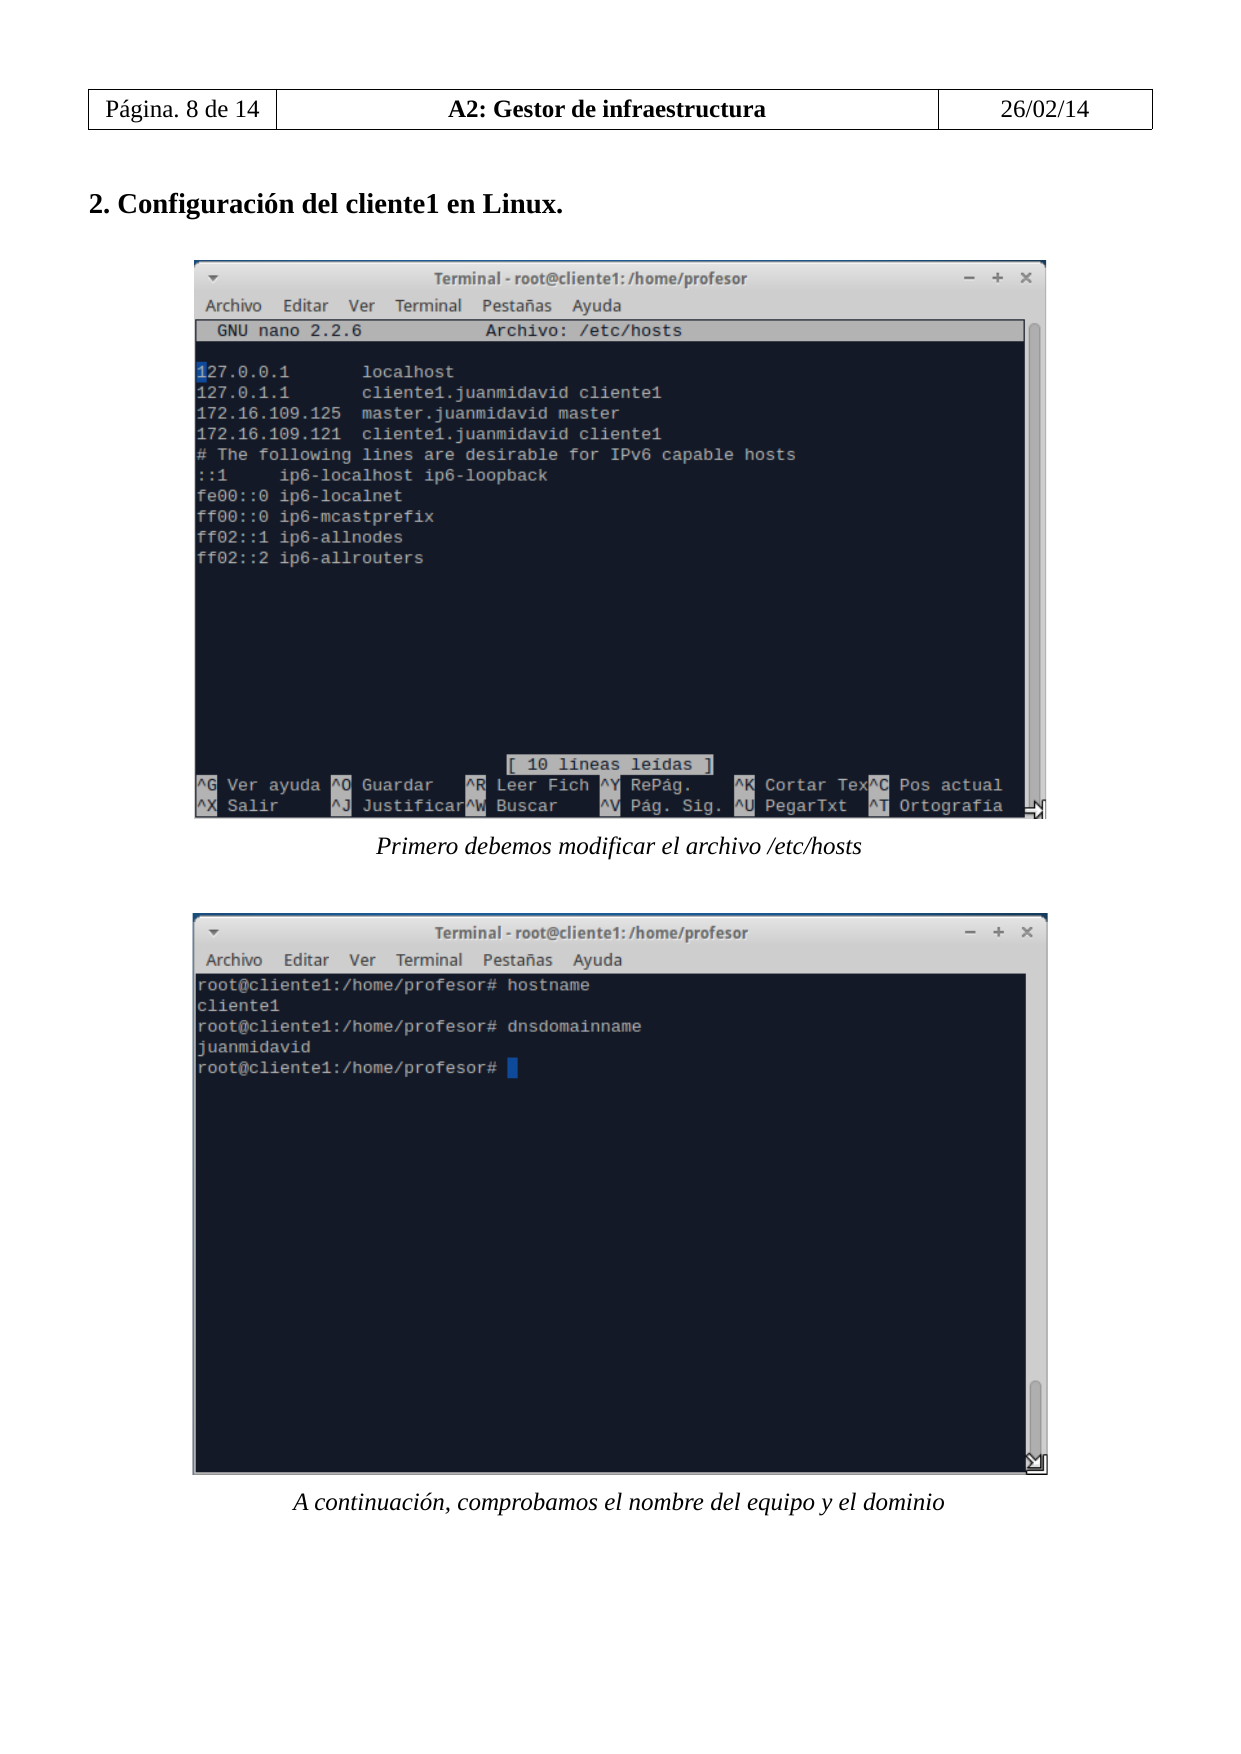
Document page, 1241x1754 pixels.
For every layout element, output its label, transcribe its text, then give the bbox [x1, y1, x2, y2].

subtitle 2. Configuración del cliente1 en Linux. [88, 186, 1152, 219]
picture [192, 913, 1048, 1475]
picture [194, 260, 1047, 819]
text Primero debemos modificar el archivo /etc/hosts [88, 831, 1152, 860]
text A continuación, comprobamos el nombre del equipo y el dominio [88, 1487, 1152, 1516]
